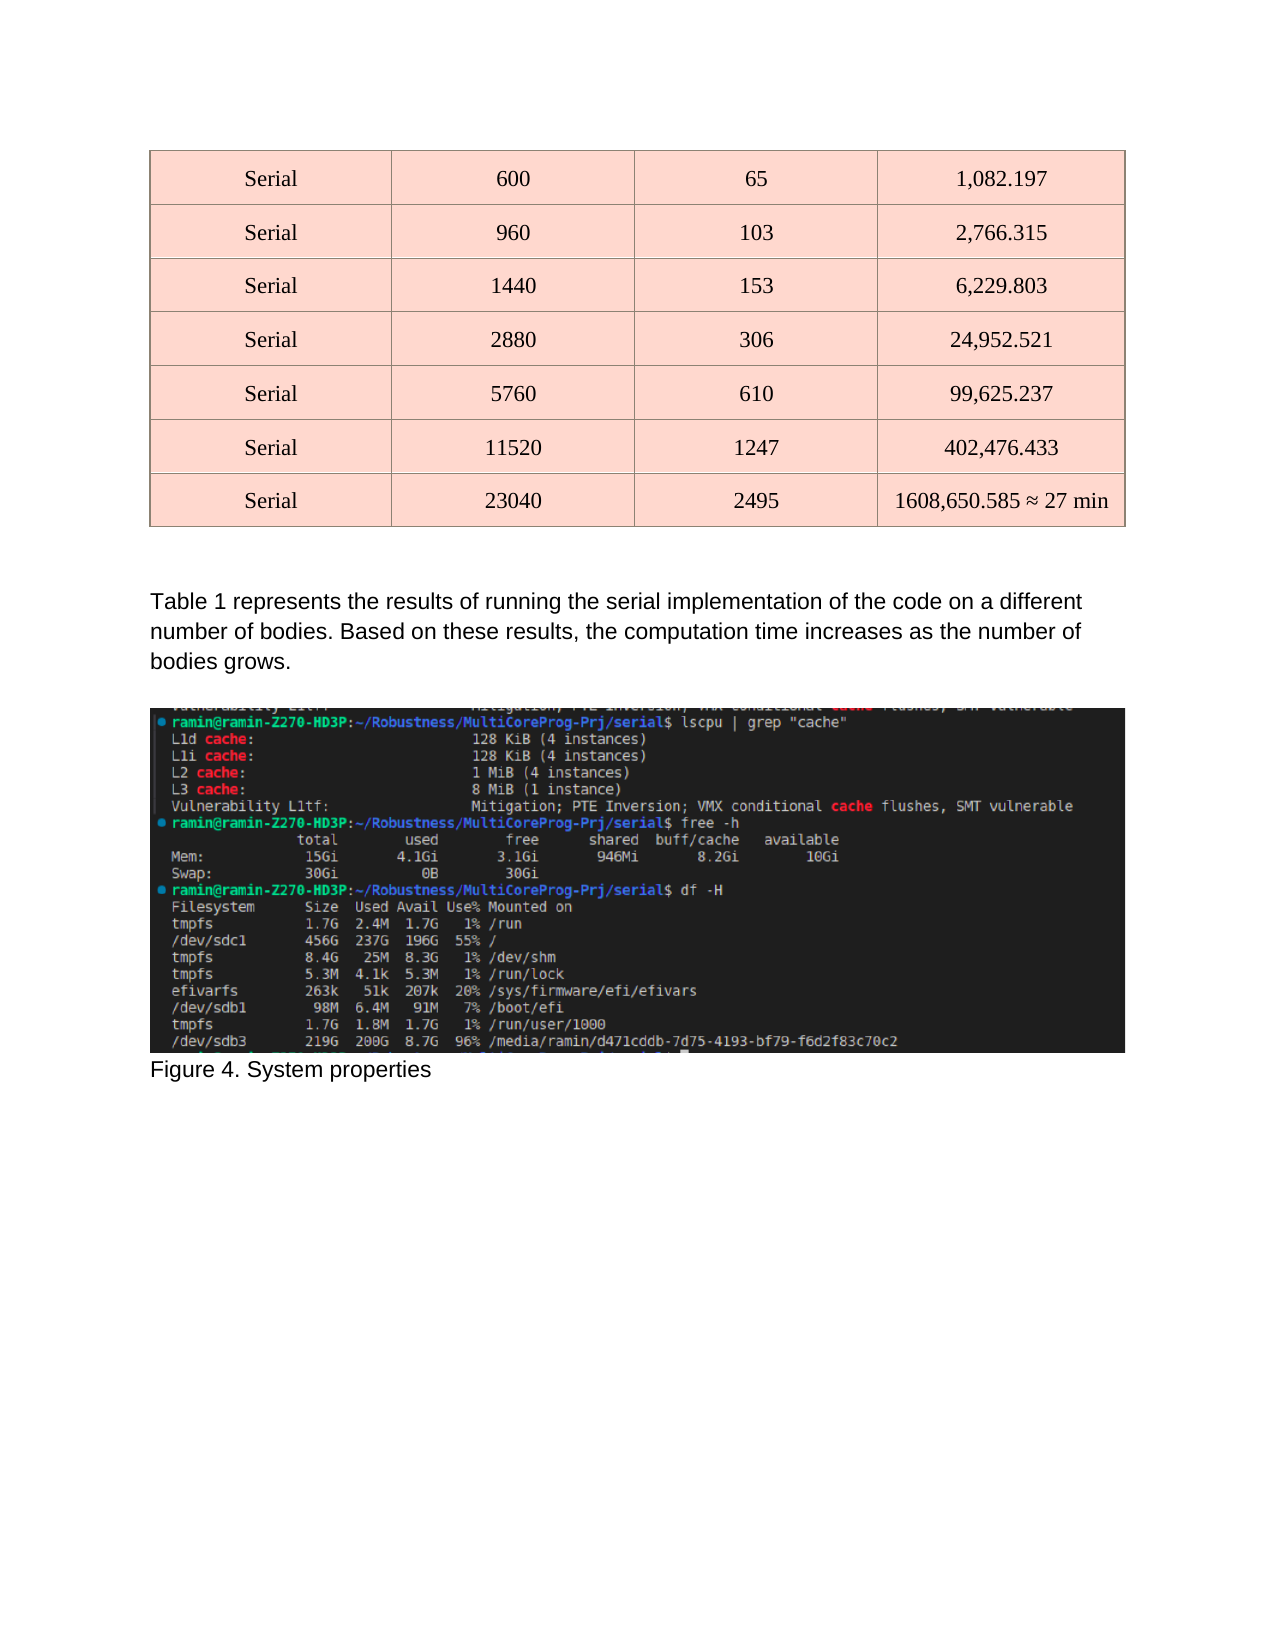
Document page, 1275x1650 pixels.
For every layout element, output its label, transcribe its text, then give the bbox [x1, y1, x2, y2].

table_cell 610 [635, 366, 877, 419]
table_cell 23040 [392, 474, 634, 526]
table_cell 1247 [635, 420, 877, 472]
table_cell Serial [151, 151, 391, 204]
table_cell Serial [151, 420, 391, 472]
table_cell 1608,650.585 ≈ 27 min [878, 474, 1124, 526]
table_cell 5760 [392, 366, 634, 419]
table_cell 1440 [392, 259, 634, 311]
table_cell 11520 [392, 420, 634, 472]
table_cell Serial [151, 312, 391, 365]
table_cell 306 [635, 312, 877, 365]
table_cell Serial [151, 366, 391, 419]
table_cell 6,229.803 [878, 259, 1124, 311]
text Figure 4. System properties [150, 1056, 1125, 1082]
table_cell 103 [635, 205, 877, 257]
table_cell 2,766.315 [878, 205, 1124, 257]
table_cell Serial [151, 205, 391, 257]
table_cell 2495 [635, 474, 877, 526]
table_cell 1,082.197 [878, 151, 1124, 204]
table_cell 153 [635, 259, 877, 311]
table_cell 402,476.433 [878, 420, 1124, 472]
table_cell 600 [392, 151, 634, 204]
table_cell 960 [392, 205, 634, 257]
text Table 1 represents the results of running the serial implementation of the code on a different number of bodies. Based on these results, the computation time increases as the number of bodies grows. [150, 588, 1125, 674]
table_cell Serial [151, 474, 391, 526]
table_cell 2880 [392, 312, 634, 365]
table_cell 65 [635, 151, 877, 204]
table_cell Serial [151, 259, 391, 311]
table_cell 99,625.237 [878, 366, 1124, 419]
table_cell 24,952.521 [878, 312, 1124, 365]
